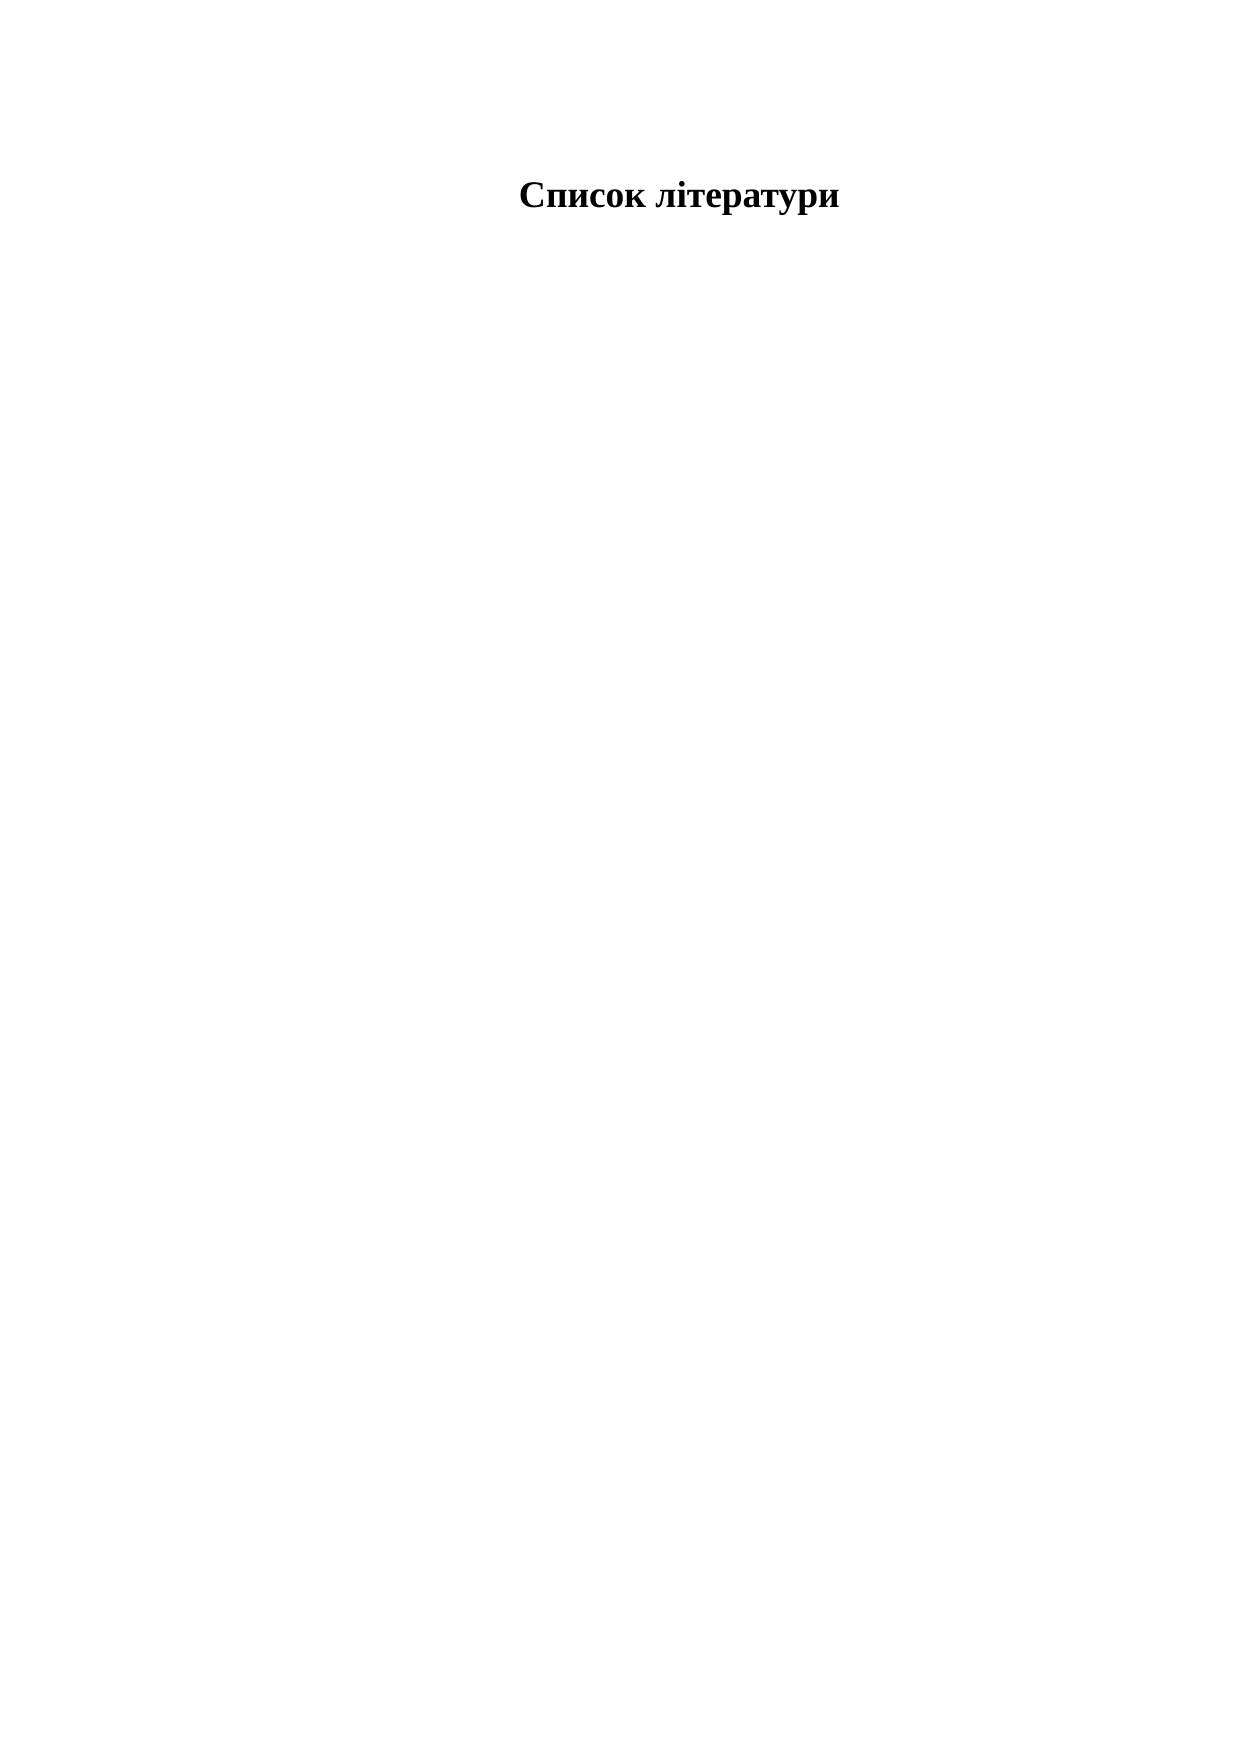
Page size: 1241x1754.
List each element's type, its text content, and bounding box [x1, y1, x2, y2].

subtitle Список літератури [177, 173, 1181, 216]
